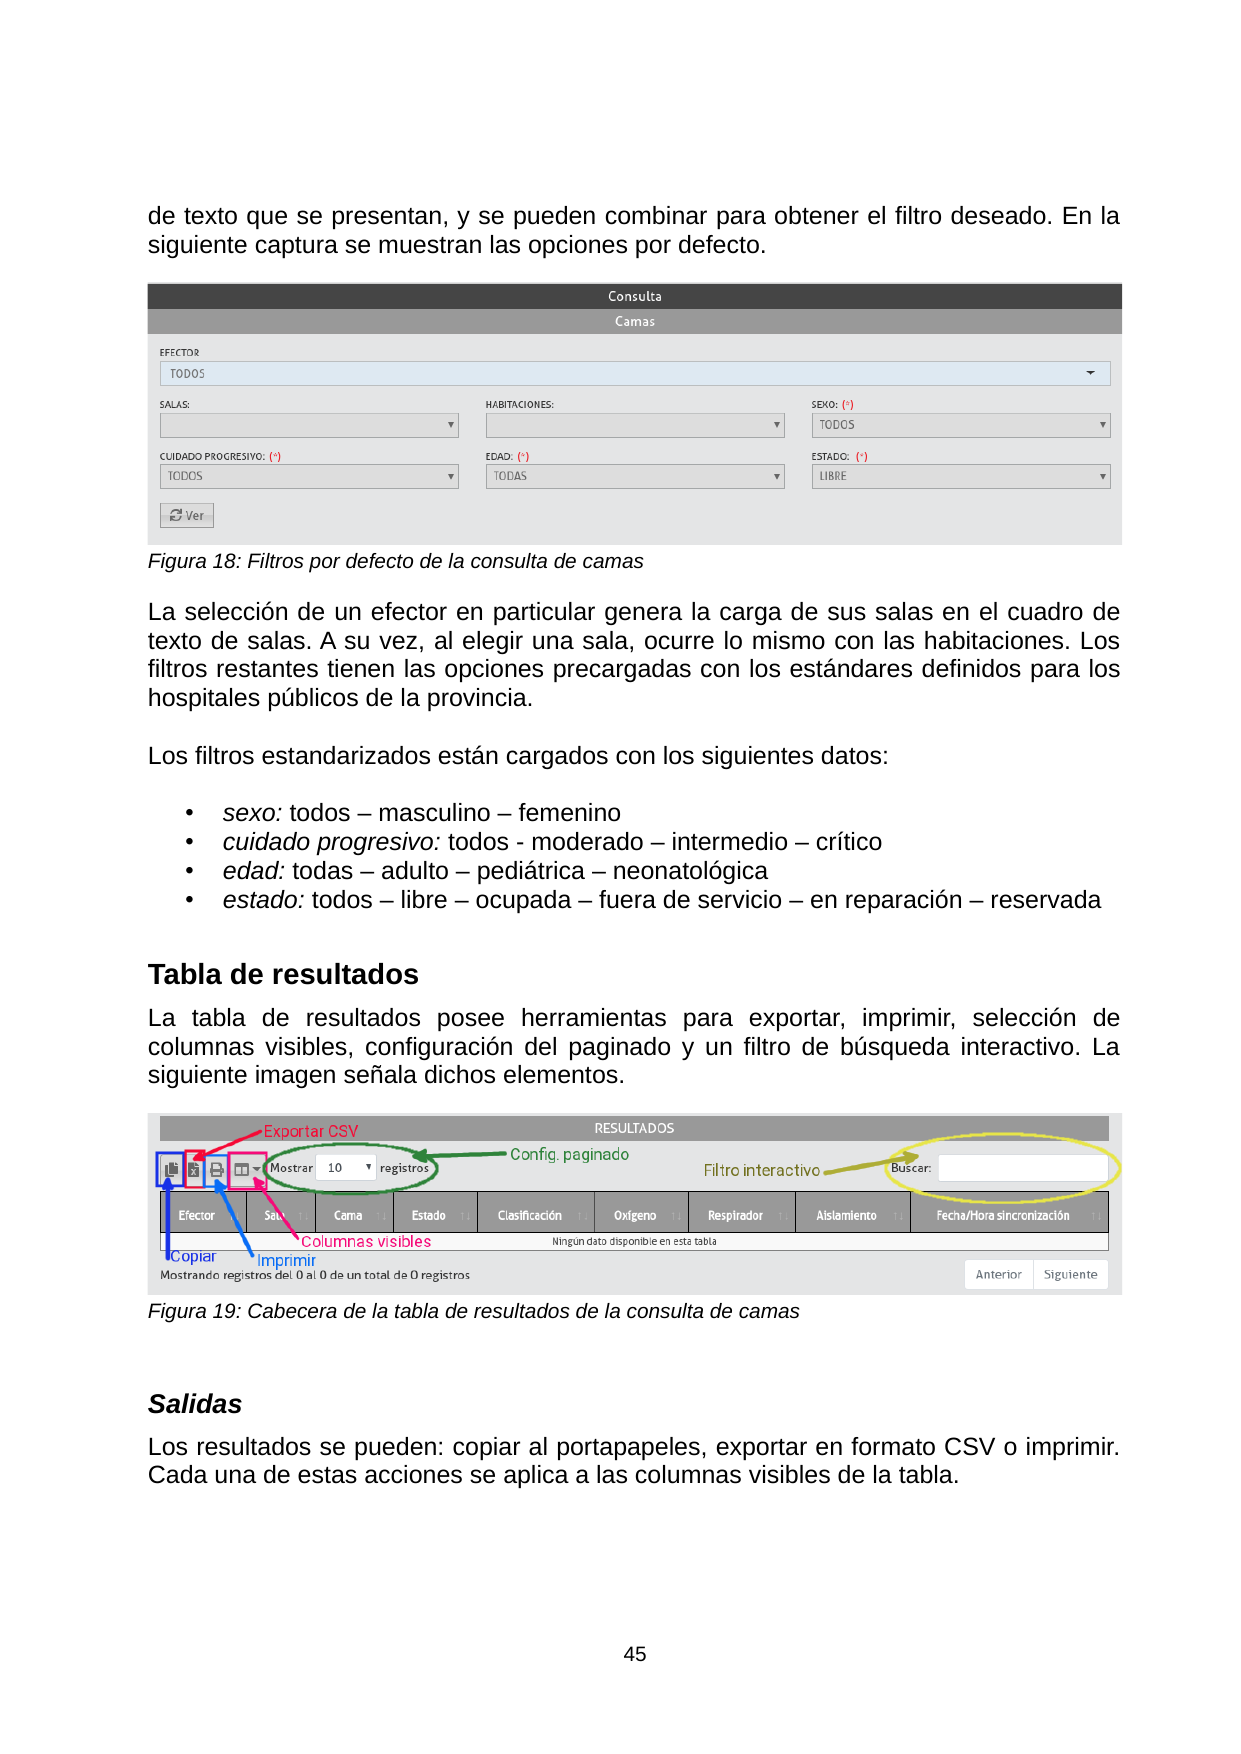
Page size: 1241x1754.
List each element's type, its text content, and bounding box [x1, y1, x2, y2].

text La tabla de resultados posee herramientas para exportar, imprimir, selección de columnas visibles, configuración del paginado y un filtro de búsqueda interactivo. La siguiente imagen señala dichos elementos. [148, 1003, 1122, 1089]
picture [147, 282, 1123, 545]
text Figura 18: Filtros por defecto de la consulta de camas [148, 545, 1122, 573]
list edad: todas – adulto – pediátrica – neonatológica [185, 856, 1122, 885]
text Los filtros estandarizados están cargados con los siguientes datos: [148, 741, 1122, 769]
text Figura 19: Cabecera de la tabla de resultados de la consulta de camas [148, 1295, 1122, 1323]
text La selección de un efector en particular genera la carga de sus salas en el cuadro de texto de salas. A su vez, al elegir una sala, ocurre lo mismo con las habitaciones. Los filtros restantes tienen las opciones precargadas con los estándares definidos para los hospitales públicos de la provincia. [148, 573, 1122, 712]
text Los resultados se pueden: copiar al portapapeles, exportar en formato CSV o imprimir. Cada una de estas acciones se aplica a las columnas visibles de la tabla. [148, 1431, 1122, 1489]
text de texto que se presentan, y se pueden combinar para obtener el filtro deseado. En la siguiente captura se muestran las opciones por defecto. [148, 201, 1122, 258]
subtitle Salidas [148, 1388, 1122, 1419]
list estado: todos – libre – ocupada – fuera de servicio – en reparación – reservada [185, 885, 1122, 914]
picture [147, 1113, 1123, 1295]
list sexo: todos – masculino – femenino [185, 798, 1122, 827]
subtitle Tabla de resultados [148, 957, 1122, 991]
list cuidado progresivo: todos - moderado – intermedio – crítico [185, 827, 1122, 856]
text [148, 258, 1122, 282]
